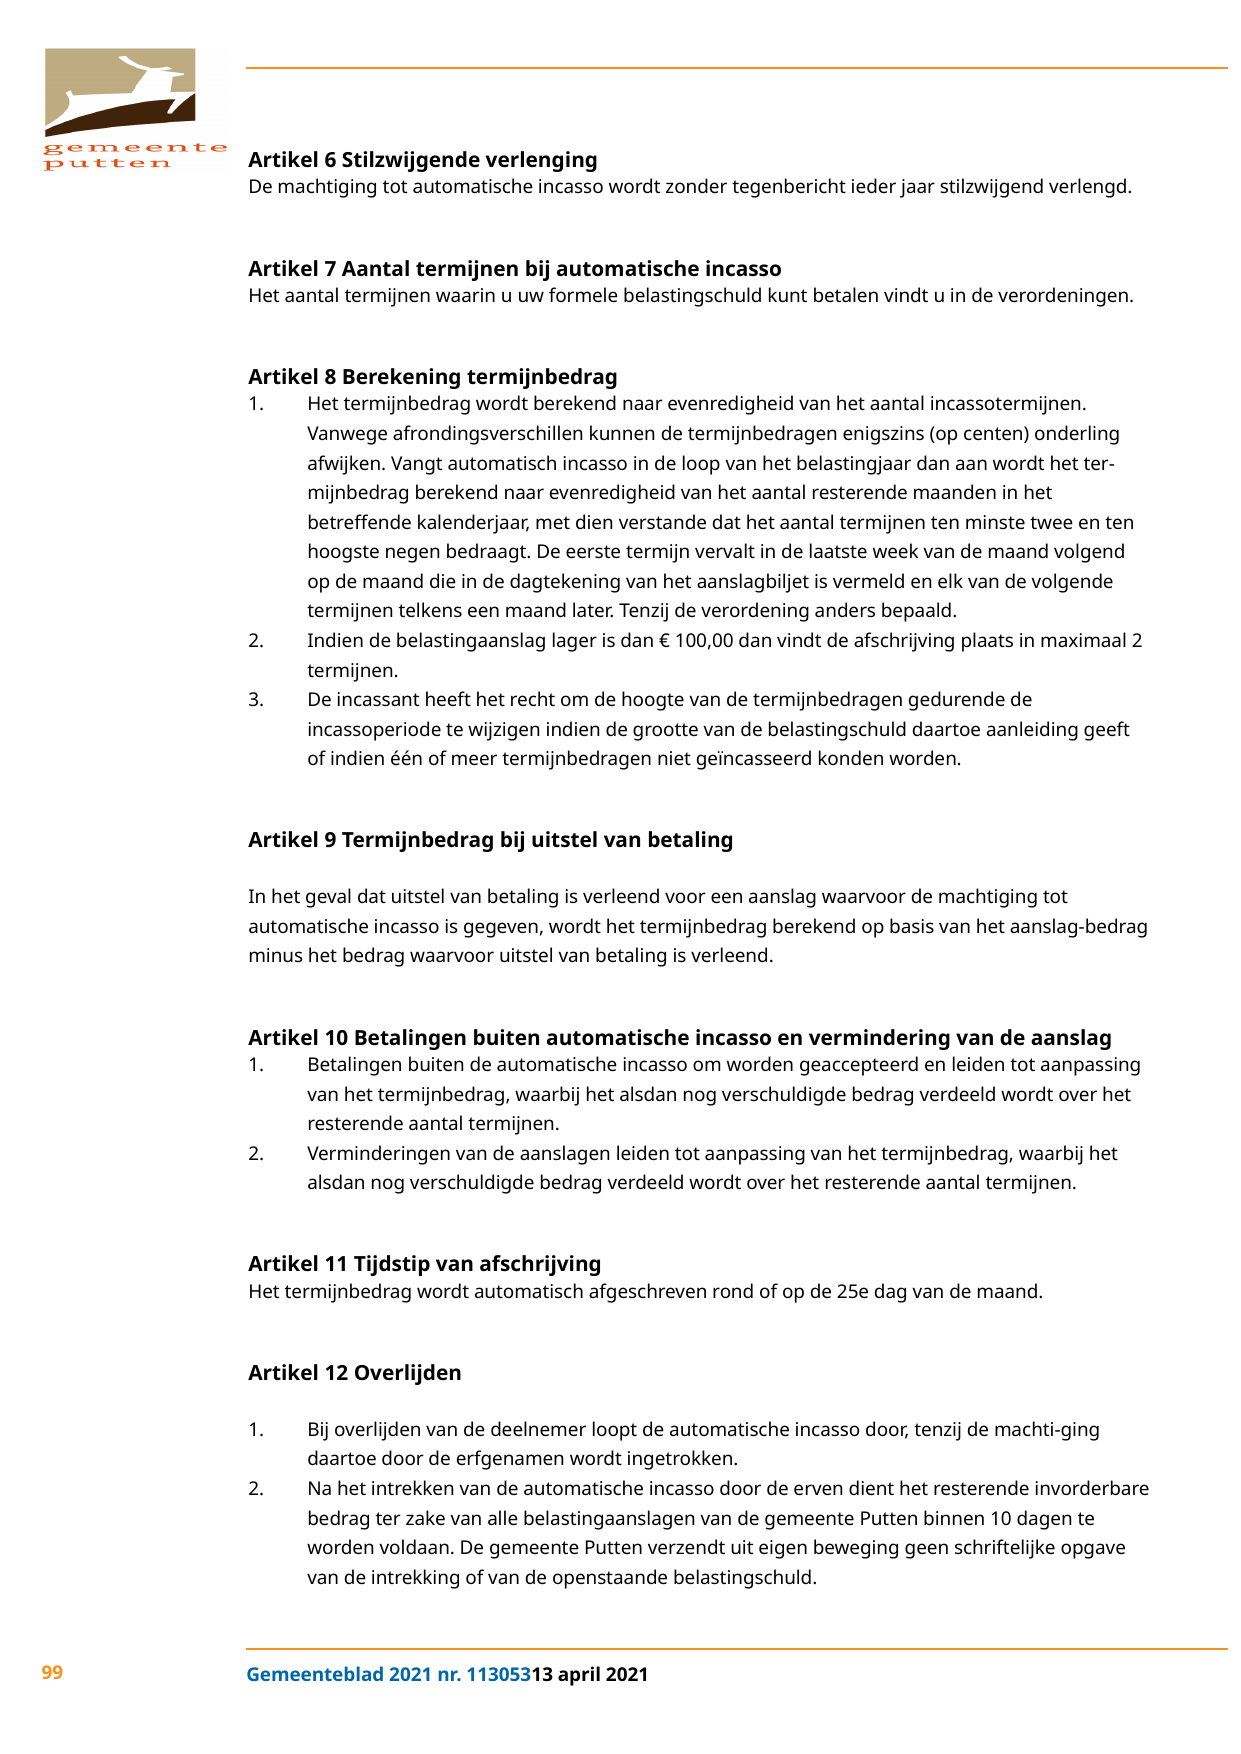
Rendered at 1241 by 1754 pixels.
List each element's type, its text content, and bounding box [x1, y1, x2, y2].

list Indien de belastingaanslag lager is dan € 100,00 dan vindt de afschrijving plaats in maximaal 2 termijnen. [248, 627, 1152, 682]
text Artikel 12 Overlijden [248, 1358, 1152, 1386]
text Artikel 7 Aantal termijnen bij automatische incasso [248, 254, 1152, 282]
list Verminderingen van de aanslagen leiden tot aanpassing van het termijnbedrag, waarbij het alsdan nog verschuldigde bedrag verdeeld wordt over het resterende aantal termijnen. [248, 1140, 1152, 1195]
text Artikel 6 Stilzwijgende verlenging [248, 145, 1152, 174]
text In het geval dat uitstel van betaling is verleend voor een aanslag waarvoor de machtiging tot automatische incasso is gegeven, wordt het termijnbedrag berekend op basis van het aanslag-bedrag minus het bedrag waarvoor uitstel van betaling is verleend. [248, 883, 1152, 968]
list Betalingen buiten de automatische incasso om worden geaccepteerd en leiden tot aanpassing van het termijnbedrag, waarbij het alsdan nog verschuldigde bedrag verdeeld wordt over het resterende aantal termijnen. [248, 1051, 1152, 1136]
picture [41, 47, 231, 172]
text Artikel 9 Termijnbedrag bij uitstel van betaling [248, 826, 1152, 854]
text Artikel 10 Betalingen buiten automatische incasso en vermindering van de aanslag [248, 1023, 1152, 1051]
text Het aantal termijnen waarin u uw formele belastingschuld kunt betalen vindt u in de verordeningen. [248, 282, 1152, 308]
text Artikel 8 Berekening termijnbedrag [248, 362, 1152, 391]
text Het termijnbedrag wordt automatisch afgeschreven rond of op de 25e dag van de maand. [248, 1278, 1152, 1304]
text De machtiging tot automatische incasso wordt zonder tegenbericht ieder jaar stilzwijgend verlengd. [248, 174, 1152, 199]
list Het termijnbedrag wordt berekend naar evenredigheid van het aantal incassotermijnen. Vanwege afrondingsverschillen kunnen de termijnbedragen enigszins (op centen) onderling afwijken. Vangt automatisch incasso in de loop van het belastingjaar dan aan wordt het ter-mijnbedrag berekend naar evenredigheid van het aantal resterende maanden in het betreffende kalenderjaar, met dien verstande dat het aantal termijnen ten minste twee en ten hoogste negen bedraagt. De eerste termijn vervalt in de laatste week van de maand volgend op de maand die in de dagtekening van het aanslagbiljet is vermeld en elk van de volgende termijnen telkens een maand later. Tenzij de verordening anders bepaald. [248, 391, 1152, 623]
text Artikel 11 Tijdstip van afschrijving [248, 1249, 1152, 1278]
list De incassant heeft het recht om de hoogte van de termijnbedragen gedurende de incassoperiode te wijzigen indien de grootte van de belastingschuld daartoe aanleiding geeft of indien één of meer termijnbedragen niet geïncasseerd konden worden. [248, 686, 1152, 771]
list Na het intrekken van de automatische incasso door de erven dient het resterende invorderbare bedrag ter zake van alle belastingaanslagen van de gemeente Putten binnen 10 dagen te worden voldaan. De gemeente Putten verzendt uit eigen beweging geen schriftelijke opgave van de intrekking of van de openstaande belastingschuld. [248, 1475, 1152, 1589]
list Bij overlijden van de deelnemer loopt de automatische incasso door, tenzij de machti-ging daartoe door de erfgenamen wordt ingetrokken. [248, 1416, 1152, 1471]
